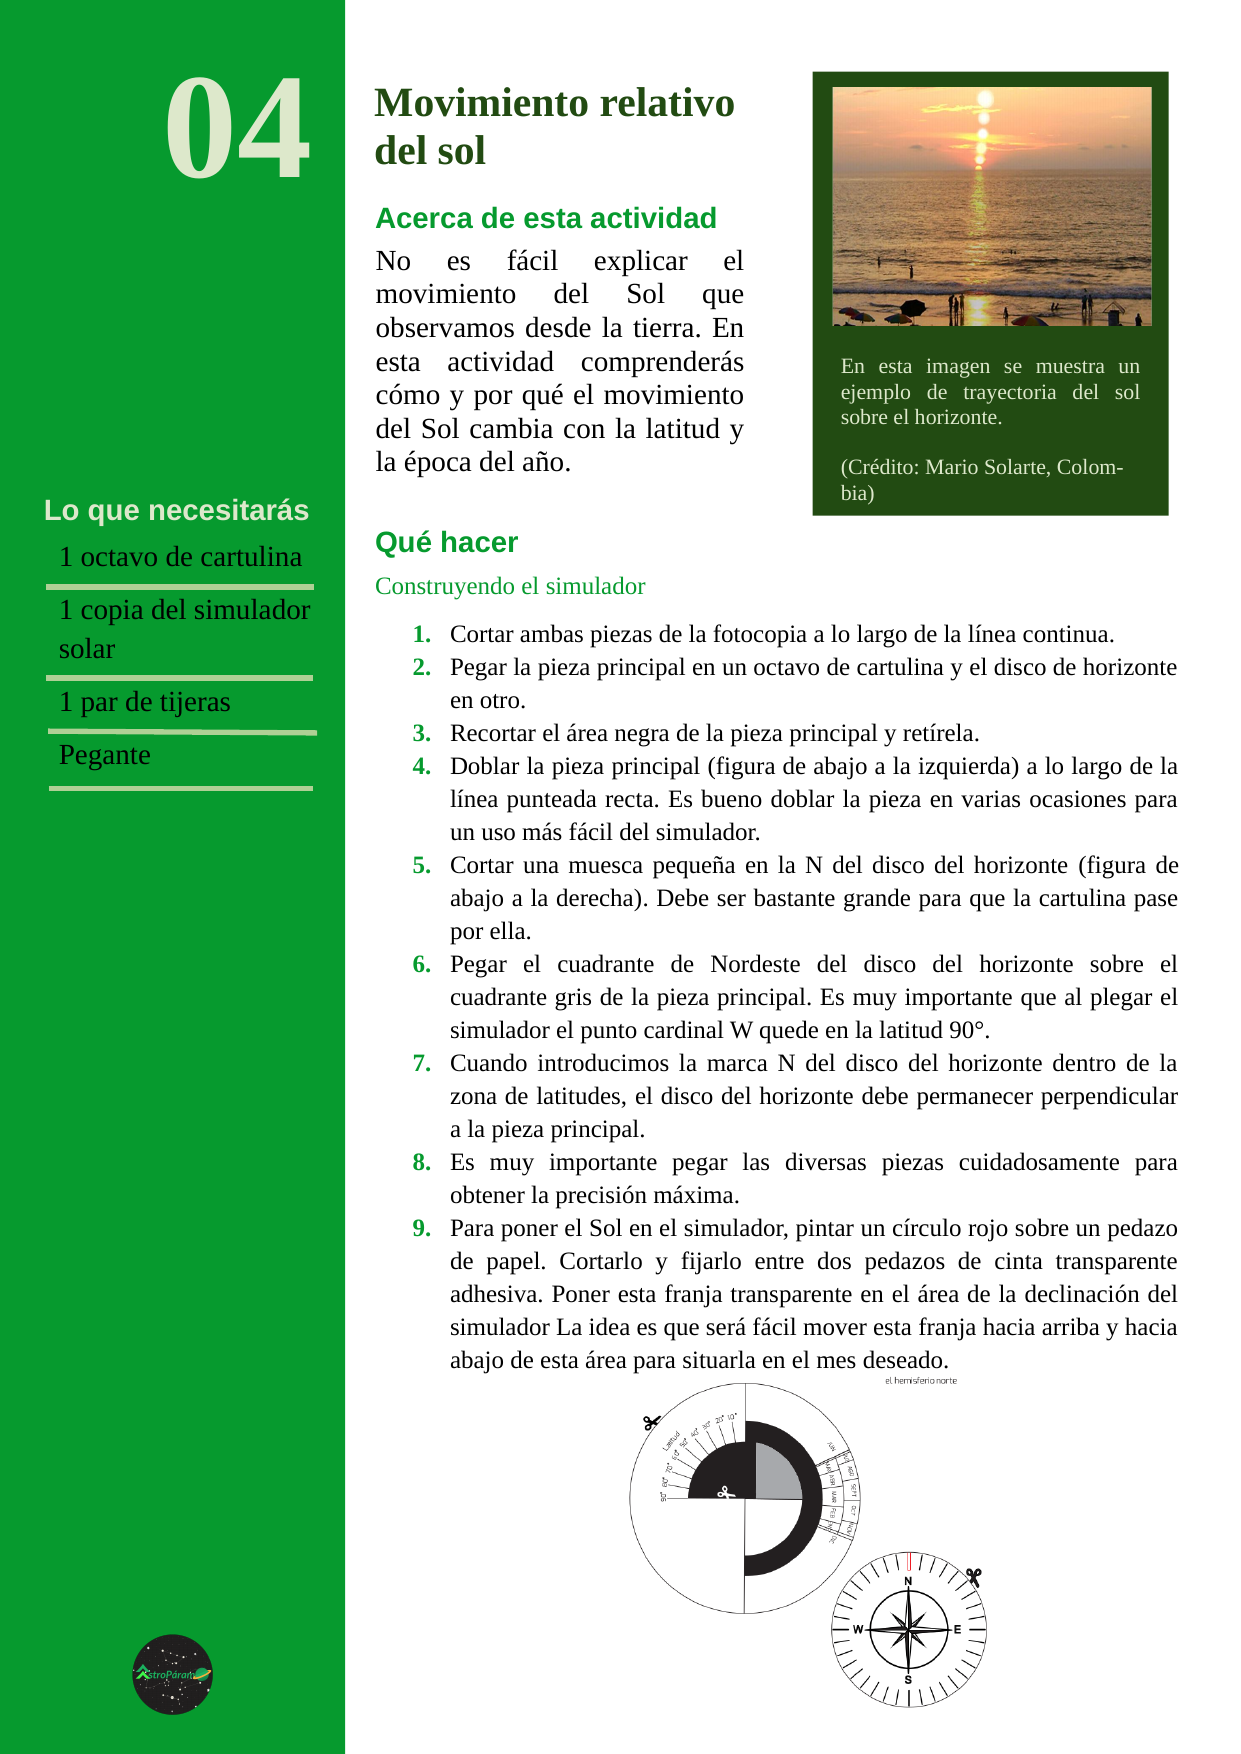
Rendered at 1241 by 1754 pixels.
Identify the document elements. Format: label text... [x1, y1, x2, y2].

picture [832, 87, 1152, 326]
list Cortar ambas piezas de la fotocopia a lo largo de la línea continua. [412, 619, 1179, 648]
picture [612, 1376, 1010, 1710]
list Recortar el área negra de la pieza principal y retírela. [412, 718, 1179, 747]
picture [131, 1633, 214, 1716]
list Para poner el Sol en el simulador, pintar un círculo rojo sobre un pedazo de papel. Cortarlo y fijarlo entre dos pedazos de cinta transparente adhesiva. Poner esta franja transparente en el área de la declinación del simulador La idea es que será fácil mover esta franja hacia arriba y hacia abajo de esta área para situarla en el mes deseado. [412, 1213, 1179, 1374]
list Cuando introducimos la marca N del disco del horizonte dentro de la zona de latitudes, el disco del horizonte debe permanecer perpendicular a la pieza principal. [412, 1048, 1179, 1143]
list Pegar el cuadrante de Nordeste del disco del horizonte sobre el cuadrante gris de la pieza principal. Es muy importante que al plegar el simulador el punto cardinal W quede en la latitud 90°. [412, 949, 1179, 1044]
subtitle Acerca de esta actividad [375, 201, 812, 234]
list Pegar la pieza principal en un octavo de cartulina y el disco de horizonte en otro. [412, 652, 1179, 714]
list Es muy importante pegar las diversas piezas cuidadosamente para obtener la precisión máxima. [412, 1147, 1179, 1209]
subtitle Qué hacer [375, 491, 1179, 559]
list Cortar una muesca pequeña en la N del disco del horizonte (figura de abajo a la derecha). Debe ser bastante grande para que la cartulina pase por ella. [412, 850, 1179, 945]
text Construyendo el simulador [375, 571, 1179, 600]
list Doblar la pieza principal (figura de abajo a la izquierda) a lo largo de la línea punteada recta. Es bueno doblar la pieza en varias ocasiones para un uso más fácil del simulador. [412, 751, 1179, 846]
